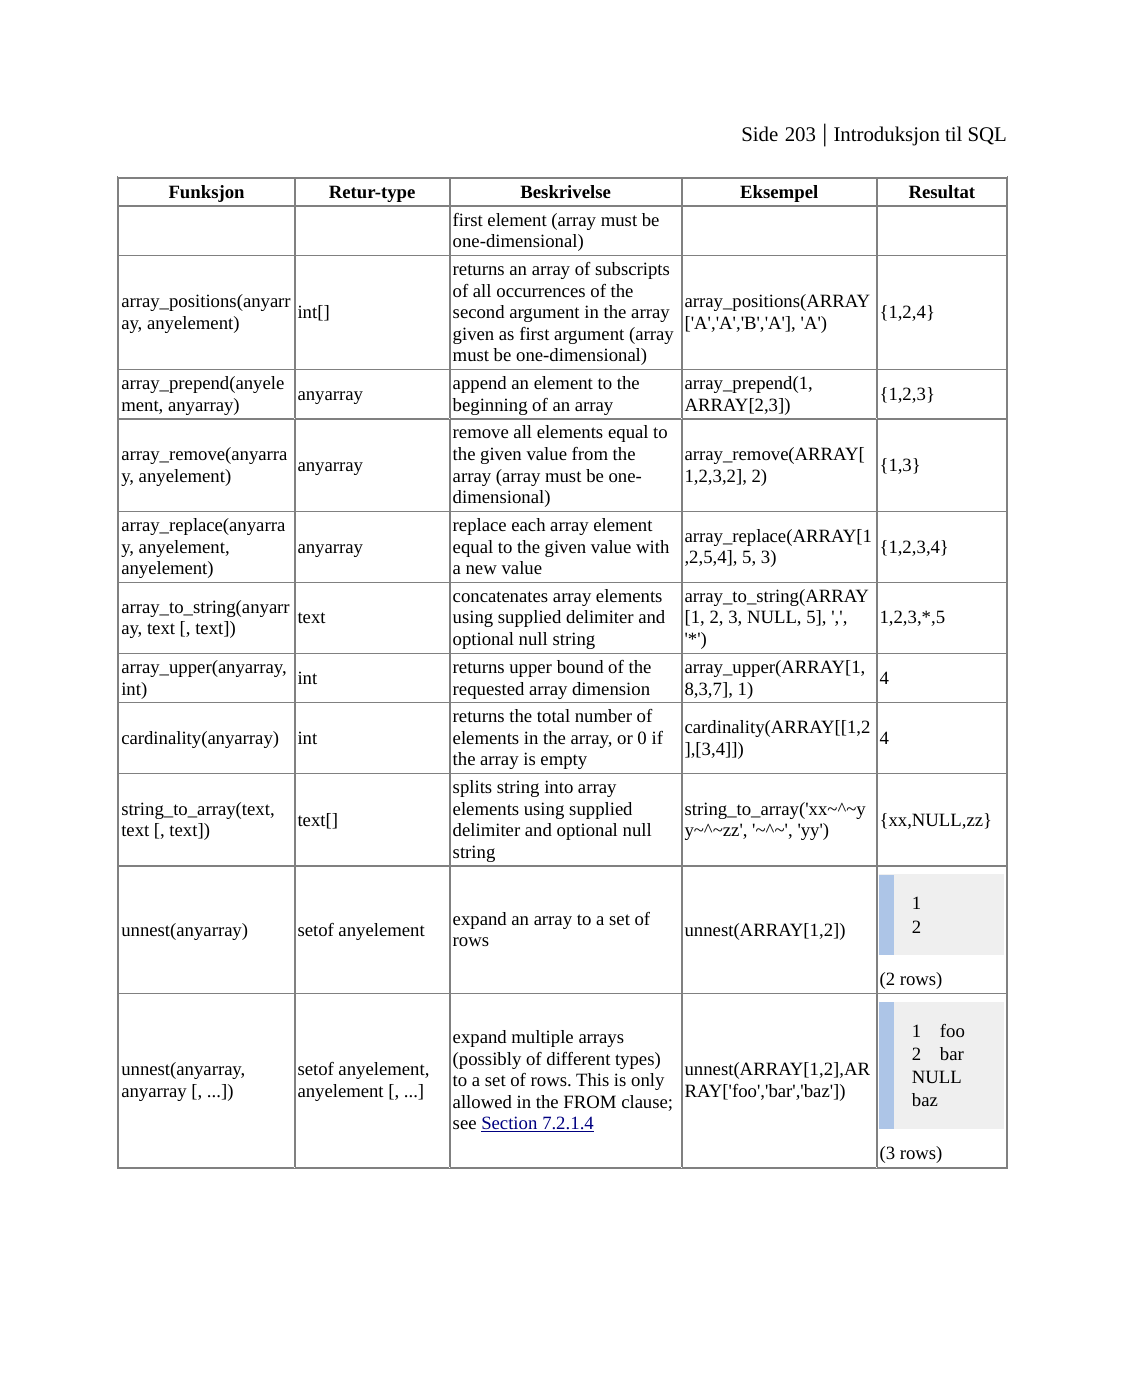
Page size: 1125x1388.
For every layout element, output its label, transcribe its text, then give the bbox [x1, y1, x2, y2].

table_header Funksjon [119, 179, 294, 205]
table_cell anyarray [296, 370, 449, 418]
table_cell 4 [878, 654, 1006, 702]
table_cell append an element to the beginning of an array [451, 370, 681, 418]
table_cell {xx,NULL,zz} [878, 774, 1006, 865]
table_cell int[] [296, 256, 449, 369]
table_cell unnest(ARRAY[1,2]) [683, 867, 876, 993]
table_header Resultat [878, 179, 1006, 205]
table_cell 1,2,3,*,5 [878, 583, 1006, 652]
table_cell splits string into array elements using supplied delimiter and optional null string [451, 774, 681, 865]
table_cell concatenates array elements using supplied delimiter and optional null string [451, 583, 681, 652]
table_cell cardinality(anyarray) [119, 703, 294, 773]
table_cell {1,2,3,4} [878, 512, 1006, 582]
table_cell 4 [878, 703, 1006, 773]
table_cell anyarray [296, 512, 449, 582]
table_cell array_positions(anyarray, anyelement) [119, 256, 294, 369]
table_cell array_upper(ARRAY[1,8,3,7], 1) [683, 654, 876, 702]
table_cell first element (array must be one-dimensional) [451, 207, 681, 255]
table_cell cardinality(ARRAY[[1,2],[3,4]]) [683, 703, 876, 773]
table_cell [878, 207, 1006, 255]
table_header Beskrivelse [451, 179, 681, 205]
table_cell expand an array to a set of rows [451, 867, 681, 993]
table_cell string_to_array(text, text [, text]) [119, 774, 294, 865]
table_cell array_remove(ARRAY[1,2,3,2], 2) [683, 420, 876, 511]
table_cell text [296, 583, 449, 652]
table_header Eksempel [683, 179, 876, 205]
table_cell [296, 207, 449, 255]
table_cell string_to_array('xx~^~yy~^~zz', '~^~', 'yy') [683, 774, 876, 865]
table_cell int [296, 654, 449, 702]
table_cell unnest(anyarray) [119, 867, 294, 993]
table_cell setof anyelement [296, 867, 449, 993]
table_cell array_remove(anyarray, anyelement) [119, 420, 294, 511]
table_cell array_replace(anyarray, anyelement, anyelement) [119, 512, 294, 582]
table_cell setof anyelement, anyelement [, ...] [296, 994, 449, 1167]
table_cell array_upper(anyarray, int) [119, 654, 294, 702]
table_cell 1 foo 2 bar NULL baz (3 rows) [878, 994, 1006, 1167]
table_cell replace each array element equal to the given value with a new value [451, 512, 681, 582]
table_cell {1,2,3} [878, 370, 1006, 418]
table_cell [683, 207, 876, 255]
table_cell unnest(anyarray, anyarray [, ...]) [119, 994, 294, 1167]
table_cell [119, 207, 294, 255]
table_cell anyarray [296, 420, 449, 511]
table_cell unnest(ARRAY[1,2],ARRAY['foo','bar','baz']) [683, 994, 876, 1167]
table_cell array_replace(ARRAY[1,2,5,4], 5, 3) [683, 512, 876, 582]
table_cell {1,3} [878, 420, 1006, 511]
table_cell returns upper bound of the requested array dimension [451, 654, 681, 702]
table_cell array_to_string(ARRAY[1, 2, 3, NULL, 5], ',', '*') [683, 583, 876, 652]
table_cell expand multiple arrays (possibly of different types) to a set of rows. This is only allowed in the FROM clause; see Section 7.2.1.4 [451, 994, 681, 1167]
table_cell array_prepend(anyelement, anyarray) [119, 370, 294, 418]
table_cell array_positions(ARRAY['A','A','B','A'], 'A') [683, 256, 876, 369]
table_cell array_prepend(1, ARRAY[2,3]) [683, 370, 876, 418]
table_cell returns the total number of elements in the array, or 0 if the array is empty [451, 703, 681, 773]
table_cell int [296, 703, 449, 773]
table_cell text[] [296, 774, 449, 865]
table_header Retur-type [296, 179, 449, 205]
table_cell returns an array of subscripts of all occurrences of the second argument in the array given as first argument (array must be one-dimensional) [451, 256, 681, 369]
table_cell remove all elements equal to the given value from the array (array must be one-dimensional) [451, 420, 681, 511]
table_cell 1 2 (2 rows) [878, 867, 1006, 993]
table_cell array_to_string(anyarray, text [, text]) [119, 583, 294, 652]
table_cell {1,2,4} [878, 256, 1006, 369]
